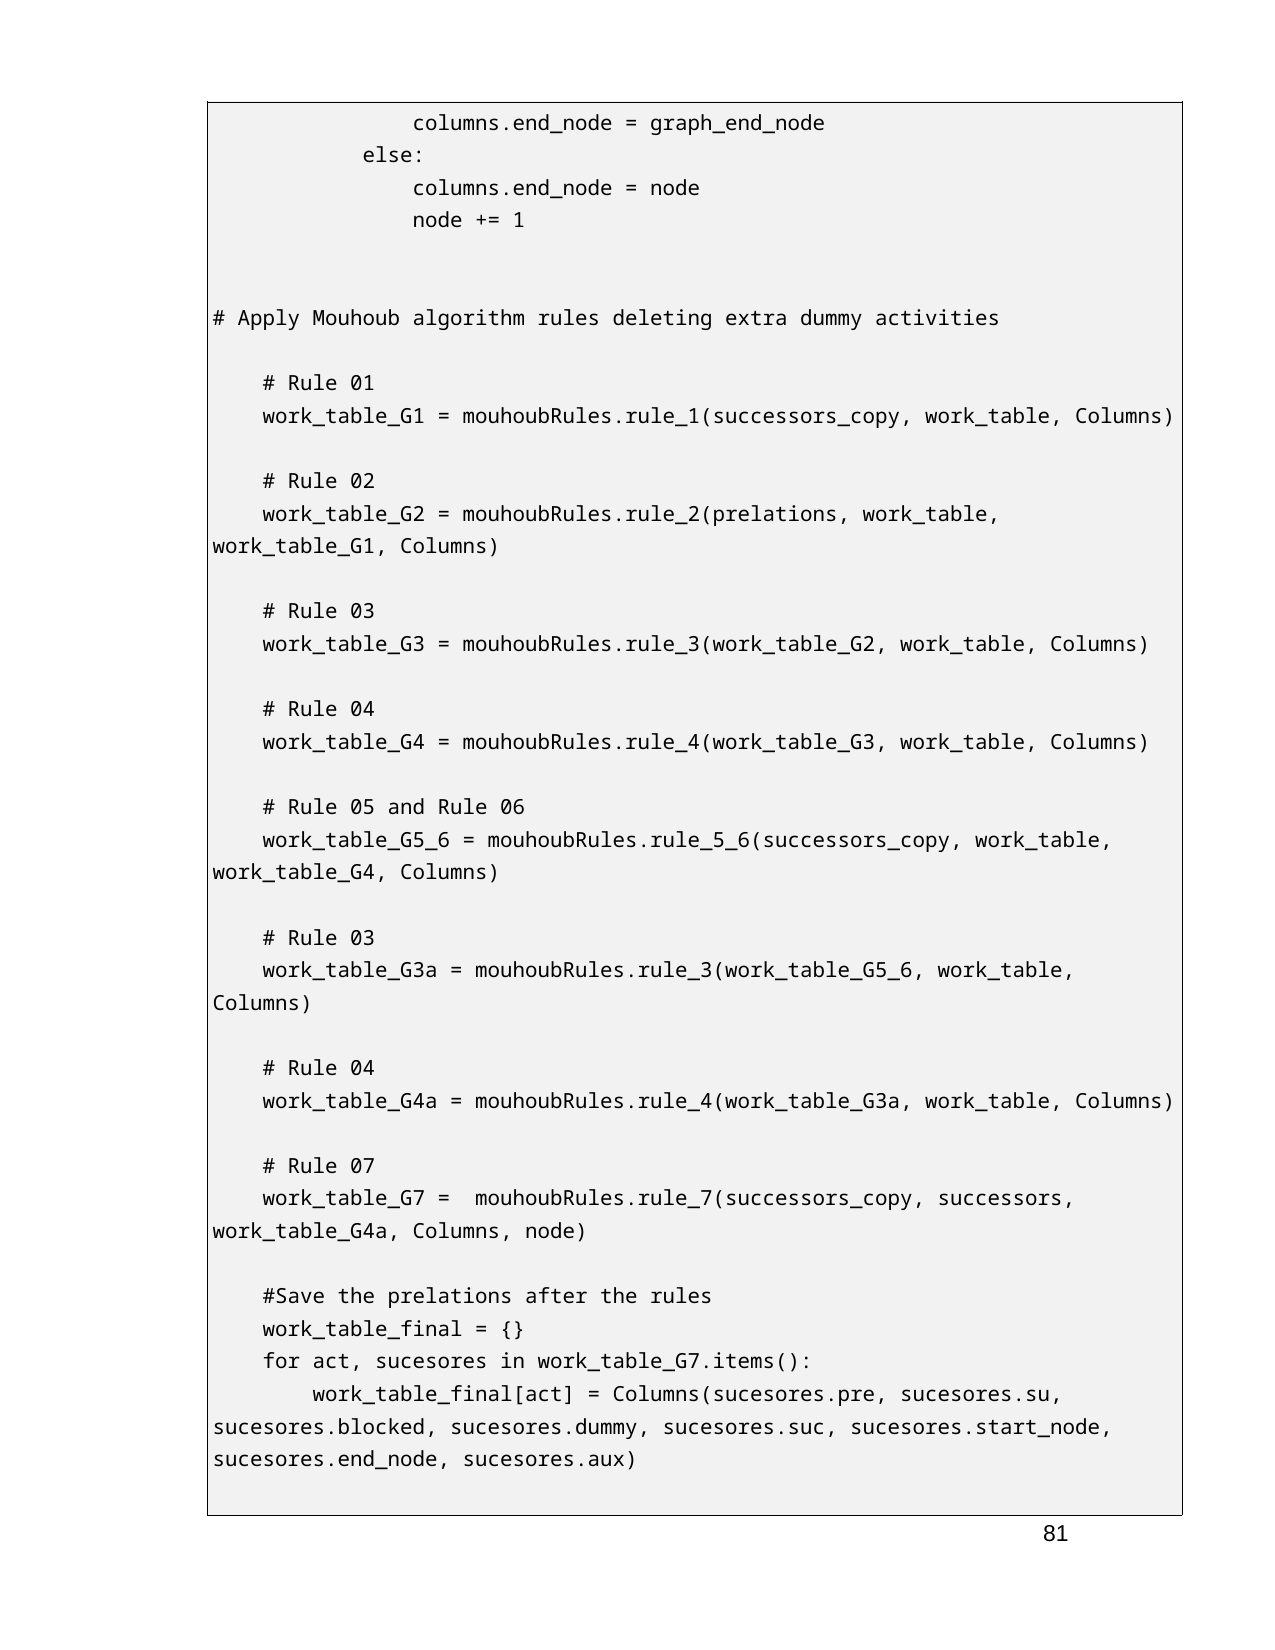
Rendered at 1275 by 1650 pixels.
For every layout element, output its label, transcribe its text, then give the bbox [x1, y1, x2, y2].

table_header columns.end_node = graph_end_node else: columns.end_node = node node += 1 # Apply Mouhoub algorithm rules deleting extra dummy activities # Rule 01 work_table_G1 = mouhoubRules.rule_1(successors_copy, work_table, Columns) # Rule 02 work_table_G2 = mouhoubRules.rule_2(prelations, work_table, work_table_G1, Columns) # Rule 03 work_table_G3 = mouhoubRules.rule_3(work_table_G2, work_table, Columns) # Rule 04 work_table_G4 = mouhoubRules.rule_4(work_table_G3, work_table, Columns) # Rule 05 and Rule 06 work_table_G5_6 = mouhoubRules.rule_5_6(successors_copy, work_table, work_table_G4, Columns) # Rule 03 work_table_G3a = mouhoubRules.rule_3(work_table_G5_6, work_table, Columns) # Rule 04 work_table_G4a = mouhoubRules.rule_4(work_table_G3a, work_table, Columns) # Rule 07 work_table_G7 = mouhoubRules.rule_7(successors_copy, successors, work_table_G4a, Columns, node) #Save the prelations after the rules work_table_final = {} for act, sucesores in work_table_G7.items(): work_table_final[act] = Columns(sucesores.pre, sucesores.su, sucesores.blocked, sucesores.dummy, sucesores.suc, sucesores.start_node, sucesores.end_node, sucesores.aux) [208, 103, 1182, 1515]
